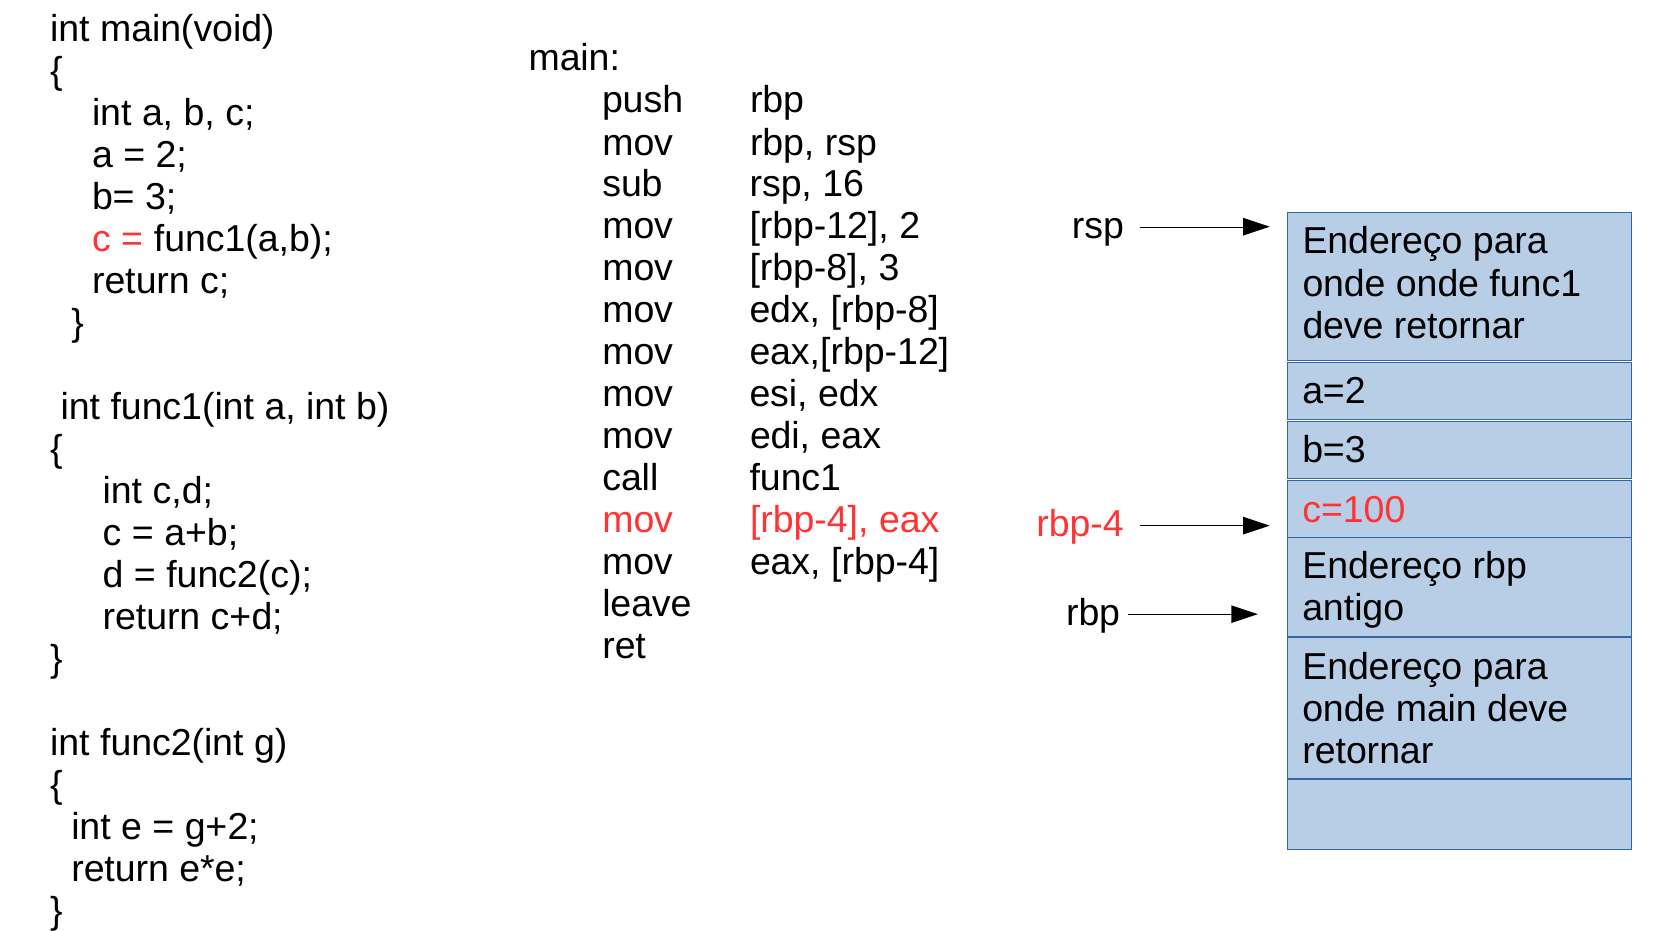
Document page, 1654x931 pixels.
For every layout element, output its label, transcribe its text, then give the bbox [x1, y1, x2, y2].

text_box main: push rbp mov rbp, rsp sub rsp, 16 mov [rbp-12], 2 mov [rbp-8], 3 mov edx, [rbp-8] mov eax,[rbp-12] mov esi, edx mov edi, eax call func1 mov [rbp-4], eax mov eax, [rbp-4] leave ret [513, 29, 1052, 904]
text_box a=2 [1287, 362, 1632, 420]
text_box [1287, 779, 1632, 850]
text_box Endereço rbp antigo [1287, 538, 1632, 637]
text_box b=3 [1287, 421, 1632, 479]
text_box rbp [1051, 583, 1135, 641]
text_box rbp-4 [1021, 495, 1139, 553]
text_box rsp [1057, 197, 1139, 254]
text_box int main(void) { int a, b, c; a = 2; b= 3; c = func1(a,b); return c; } int func1(int a, int b) { int c,d; c = a+b; d = func2(c); return c+d; } int func2(int g) { int e = g+2; return e*e; } [35, 0, 449, 931]
text_box Endereço para onde onde func1 deve retornar [1287, 212, 1632, 361]
text_box Endereço para onde main deve retornar [1287, 637, 1632, 779]
text_box c=100 [1287, 480, 1632, 538]
